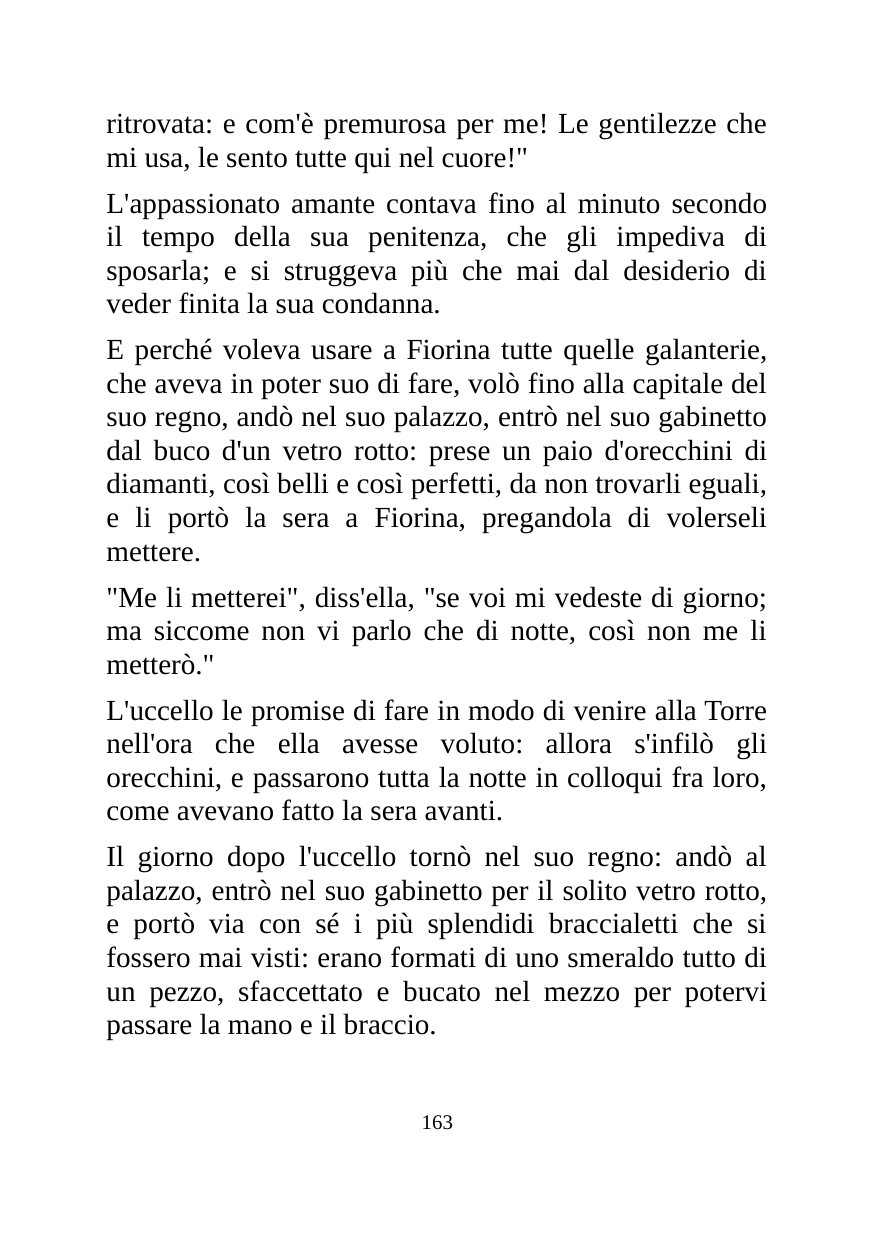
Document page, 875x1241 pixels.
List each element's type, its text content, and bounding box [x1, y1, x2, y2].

text E perché voleva usare a Fiorina tutte quelle galanterie, che aveva in poter suo di fare, volò fino alla capitale del suo regno, andò nel suo palazzo, entrò nel suo gabinetto dal buco d'un vetro rotto: prese un paio d'orecchini di diamanti, così belli e così perfetti, da non trovarli eguali, e li portò la sera a Fiorina, pregandola di volerseli mettere. [106, 332, 768, 567]
text L'appassionato amante contava fino al minuto secondo il tempo della sua penitenza, che gli impediva di sposarla; e si struggeva più che mai dal desiderio di veder finita la sua condanna. [106, 186, 768, 320]
text "Me li metterei", diss'ella, "se voi mi vedeste di giorno; ma siccome non vi parlo che di notte, così non me li metterò." [106, 580, 768, 680]
text ritrovata: e com'è premurosa per me! Le gentilezze che mi usa, le sento tutte qui nel cuore!" [106, 106, 768, 173]
text L'uccello le promise di fare in modo di venire alla Torre nell'ora che ella avesse voluto: allora s'infilò gli orecchini, e passarono tutta la notte in colloqui fra loro, come avevano fatto la sera avanti. [106, 693, 768, 827]
text Il giorno dopo l'uccello tornò nel suo regno: andò al palazzo, entrò nel suo gabinetto per il solito vetro rotto, e portò via con sé i più splendidi braccialetti che si fossero mai visti: erano formati di uno smeraldo tutto di un pezzo, sfaccettato e bucato nel mezzo per potervi passare la mano e il braccio. [106, 839, 768, 1041]
